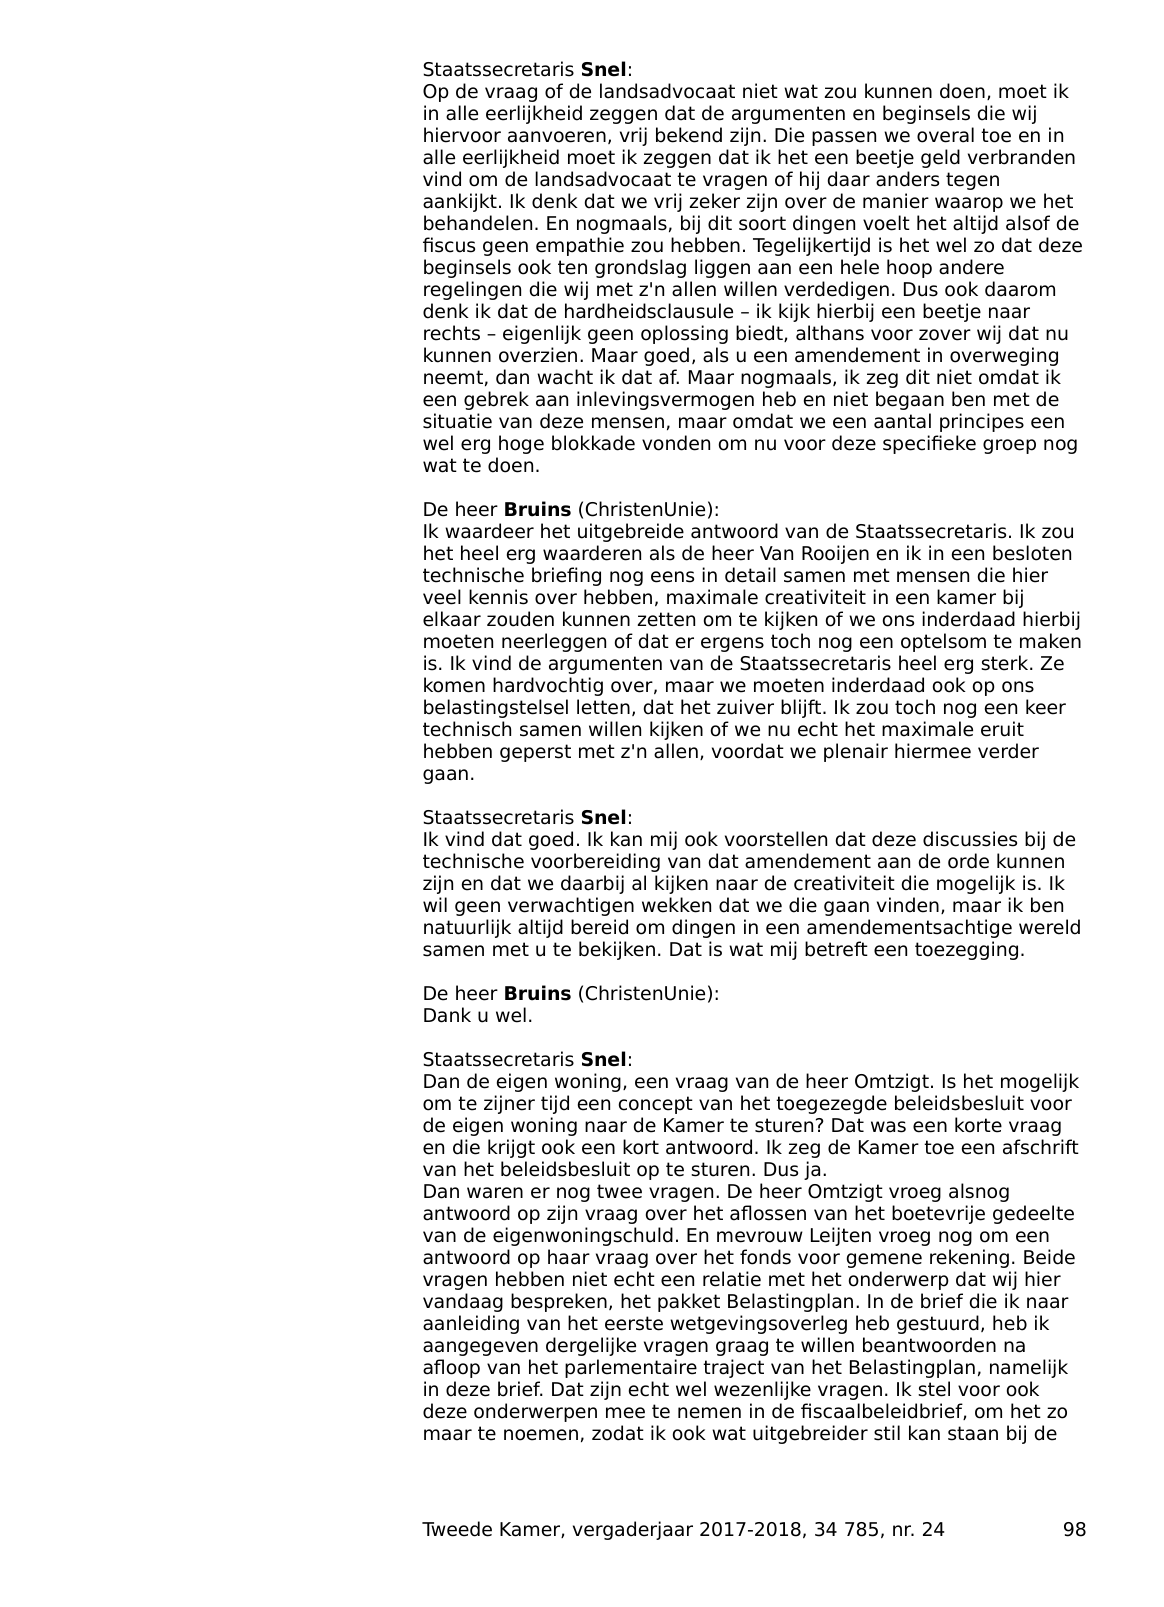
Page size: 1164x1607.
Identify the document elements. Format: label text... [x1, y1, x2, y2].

text Dan waren er nog twee vragen. De heer Omtzigt vroeg alsnog antwoord op zijn vraag over het aflossen van het boetevrije gedeelte van de eigenwoningschuld. En mevrouw Leijten vroeg nog om een antwoord op haar vraag over het fonds voor gemene rekening. Beide vragen hebben niet echt een relatie met het onderwerp dat wij hier vandaag bespreken, het pakket Belastingplan. In de brief die ik naar aanleiding van het eerste wetgevingsoverleg heb gestuurd, heb ik aangegeven dergelijke vragen graag te willen beantwoorden na afloop van het parlementaire traject van het Belastingplan, namelijk in deze brief. Dat zijn echt wel wezenlijke vragen. Ik stel voor ook deze onderwerpen mee te nemen in de fiscaalbeleidbrief, om het zo maar te noemen, zodat ik ook wat uitgebreider stil kan staan bij de [422, 1181, 1087, 1444]
text Ik waardeer het uitgebreide antwoord van de Staatssecretaris. Ik zou het heel erg waarderen als de heer Van Rooijen en ik in een besloten technische briefing nog eens in detail samen met mensen die hier veel kennis over hebben, maximale creativiteit in een kamer bij elkaar zouden kunnen zetten om te kijken of we ons inderdaad hierbij moeten neerleggen of dat er ergens toch nog een optelsom te maken is. Ik vind de argumenten van de Staatssecretaris heel erg sterk. Ze komen hardvochtig over, maar we moeten inderdaad ook op ons belastingstelsel letten, dat het zuiver blijft. Ik zou toch nog een keer technisch samen willen kijken of we nu echt het maximale eruit hebben geperst met z'n allen, voordat we plenair hiermee verder gaan. [422, 521, 1087, 784]
text Ik vind dat goed. Ik kan mij ook voorstellen dat deze discussies bij de technische voorbereiding van dat amendement aan de orde kunnen zijn en dat we daarbij al kijken naar de creativiteit die mogelijk is. Ik wil geen verwachtigen wekken dat we die gaan vinden, maar ik ben natuurlijk altijd bereid om dingen in een amendementsachtige wereld samen met u te bekijken. Dat is wat mij betreft een toezegging. [422, 829, 1087, 961]
text Staatssecretaris Snel: [422, 807, 1087, 829]
text Op de vraag of de landsadvocaat niet wat zou kunnen doen, moet ik in alle eerlijkheid zeggen dat de argumenten en beginsels die wij hiervoor aanvoeren, vrij bekend zijn. Die passen we overal toe en in alle eerlijkheid moet ik zeggen dat ik het een beetje geld verbranden vind om de landsadvocaat te vragen of hij daar anders tegen aankijkt. Ik denk dat we vrij zeker zijn over de manier waarop we het behandelen. En nogmaals, bij dit soort dingen voelt het altijd alsof de fiscus geen empathie zou hebben. Tegelijkertijd is het wel zo dat deze beginsels ook ten grondslag liggen aan een hele hoop andere regelingen die wij met z'n allen willen verdedigen. Dus ook daarom denk ik dat de hardheidsclausule – ik kijk hierbij een beetje naar rechts – eigenlijk geen oplossing biedt, althans voor zover wij dat nu kunnen overzien. Maar goed, als u een amendement in overweging neemt, dan wacht ik dat af. Maar nogmaals, ik zeg dit niet omdat ik een gebrek aan inlevingsvermogen heb en niet begaan ben met de situatie van deze mensen, maar omdat we een aantal principes een wel erg hoge blokkade vonden om nu voor deze specifieke groep nog wat te doen. [422, 81, 1087, 477]
text Dan de eigen woning, een vraag van de heer Omtzigt. Is het mogelijk om te zijner tijd een concept van het toegezegde beleidsbesluit voor de eigen woning naar de Kamer te sturen? Dat was een korte vraag en die krijgt ook een kort antwoord. Ik zeg de Kamer toe een afschrift van het beleidsbesluit op te sturen. Dus ja. [422, 1071, 1087, 1181]
text De heer Bruins (ChristenUnie): [422, 499, 1087, 521]
text Staatssecretaris Snel: [422, 1049, 1087, 1071]
text Dank u wel. [422, 1005, 1087, 1027]
text Staatssecretaris Snel: [422, 59, 1087, 81]
text De heer Bruins (ChristenUnie): [422, 983, 1087, 1005]
